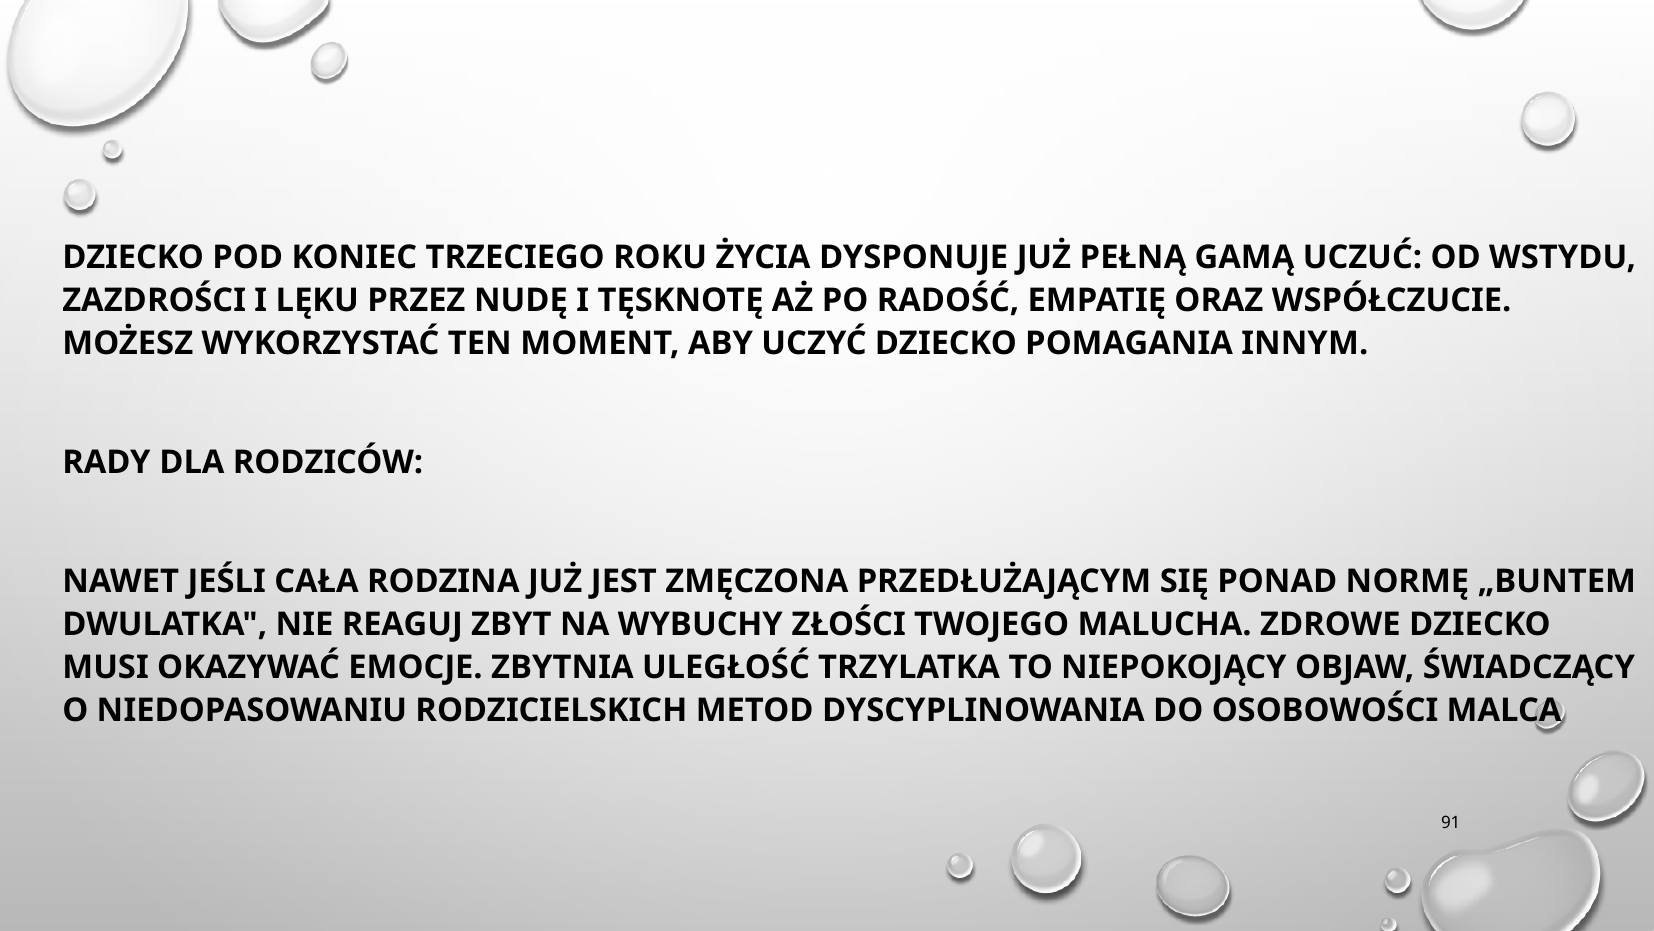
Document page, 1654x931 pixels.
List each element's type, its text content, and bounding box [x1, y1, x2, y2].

text_box [1426, 798, 1530, 848]
list Dziecko pod koniec trzeciego roku życia dysponuje już pełną gamą uczuć: od wstydu, zazdrości i lęku przez nudę i tęsknotę aż po radość, empatię oraz współczucie. Możesz wykorzystać ten moment, aby uczyć dziecko pomagania innym. Rady dla rodziców: Nawet jeśli cała rodzina już jest zmęczona przedłużającym się ponad normę „buntem dwulatka", nie reaguj zbyt na wybuchy złości twojego malucha. Zdrowe dziecko musi okazywać emocje. Zbytnia uległość trzylatka to niepokojący objaw, świadczący o niedopasowaniu rodzicielskich metod dyscyplinowania do osobowości malca [47, 224, 1654, 764]
